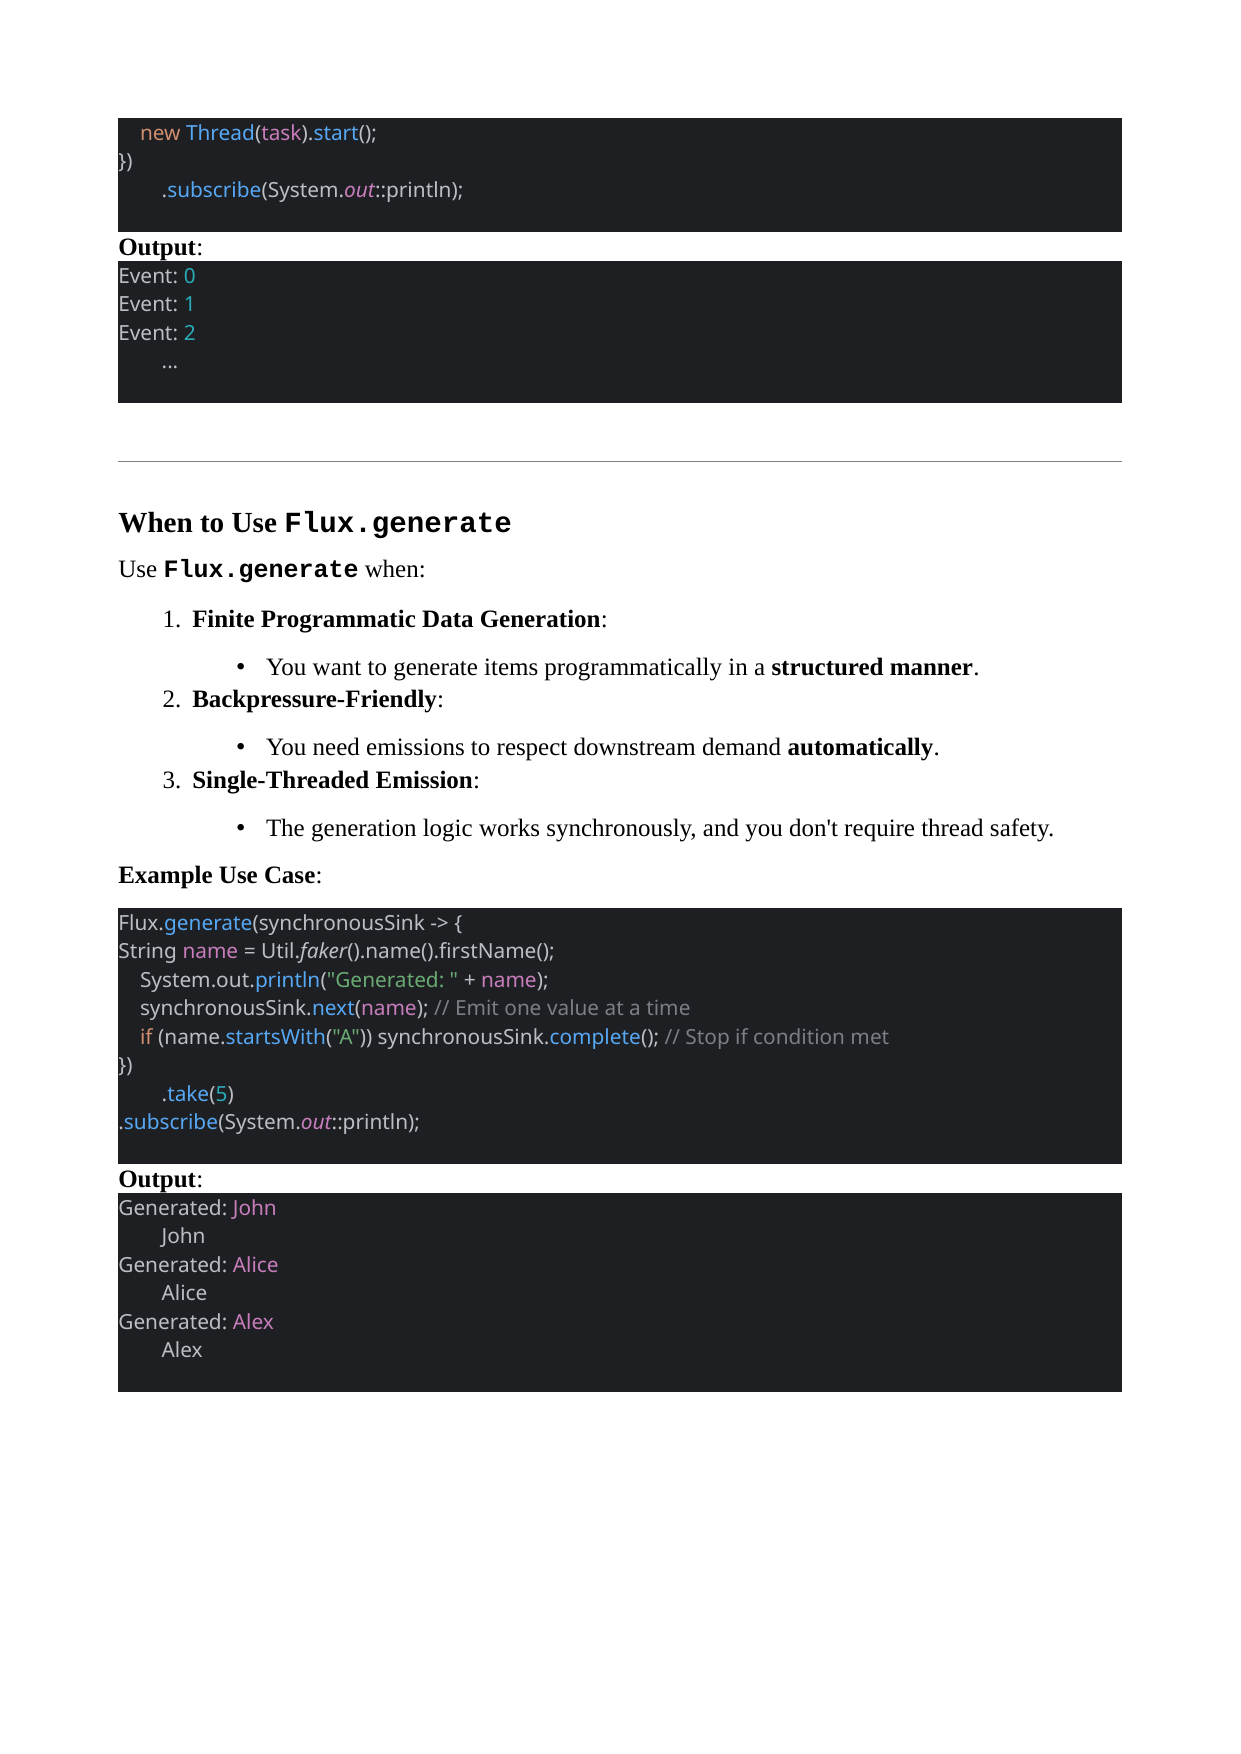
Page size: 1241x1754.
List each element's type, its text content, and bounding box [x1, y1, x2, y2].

text Example Use Case: [118, 860, 1122, 889]
list The generation logic works synchronously, and you don't require thread safety. [236, 813, 1122, 842]
text Generated: John John Generated: Alice Alice Generated: Alex Alex [118, 1193, 1122, 1392]
list Finite Programmatic Data Generation: [162, 604, 1122, 633]
list Backpressure-Friendly: [162, 684, 1122, 713]
text Flux.generate(synchronousSink -> { String name = Util.faker().name().firstName(); System.out.println("Generated: " + name); synchronousSink.next(name); // Emit one value at a time if (name.startsWith("A")) synchronousSink.complete(); // Stop if condition met }) .take(5) .subscribe(System.out::println); [118, 908, 1122, 1164]
list Single-Threaded Emission: [162, 765, 1122, 794]
text Event: 0 Event: 1 Event: 2 ... [118, 261, 1122, 403]
text Output: [118, 1164, 1122, 1193]
subtitle When to Use Flux.generate [118, 505, 1122, 541]
text Output: [118, 232, 1122, 261]
list You need emissions to respect downstream demand automatically. [236, 732, 1122, 761]
list You want to generate items programmatically in a structured manner. [236, 652, 1122, 680]
text new Thread(task).start(); }) .subscribe(System.out::println); [118, 118, 1122, 232]
text Use Flux.generate when: [118, 554, 1122, 585]
